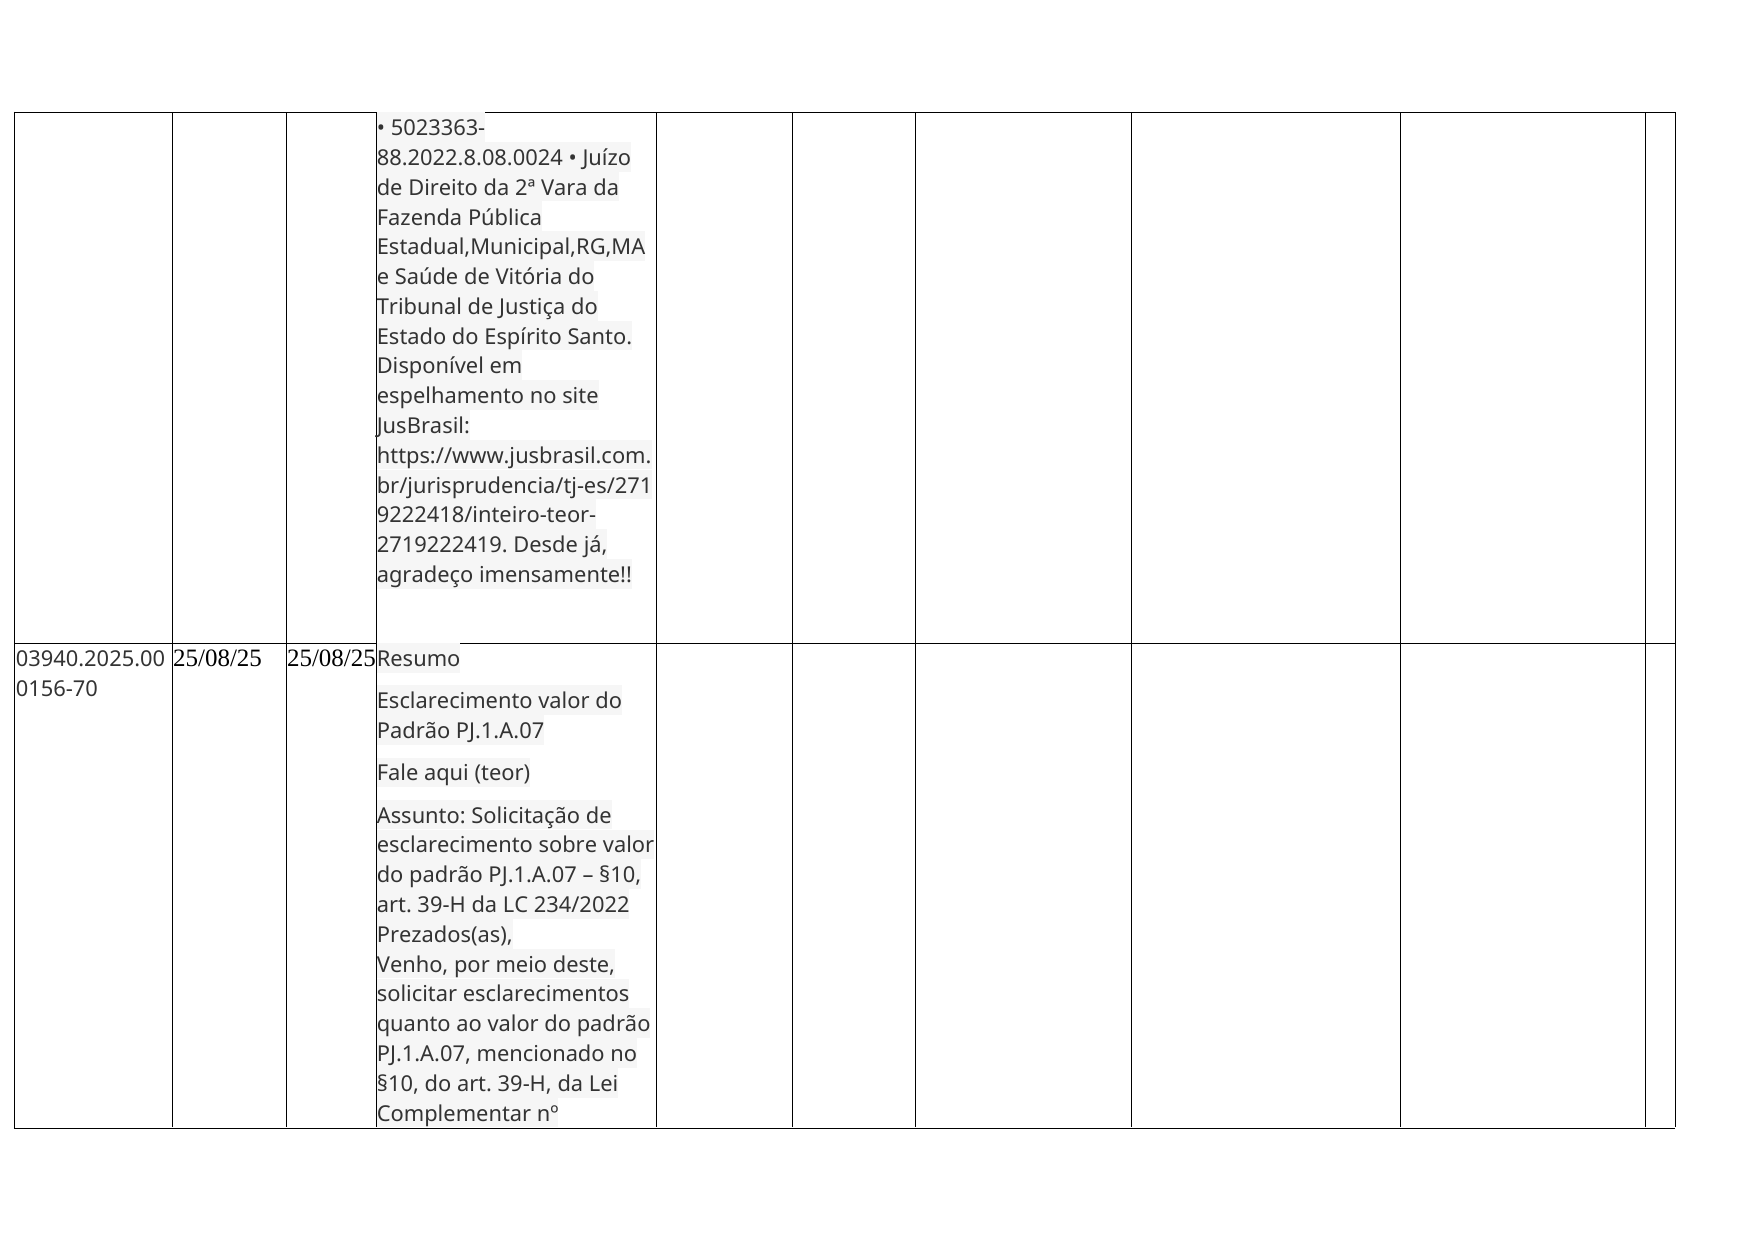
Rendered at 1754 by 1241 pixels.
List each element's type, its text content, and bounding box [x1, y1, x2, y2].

table_cell [657, 644, 792, 1127]
table_cell Resumo Esclarecimento valor do Padrão PJ.1.A.07 Fale aqui (teor) Assunto: Solicitação de esclarecimento sobre valor do padrão PJ.1.A.07 – §10, art. 39-H da LC 234/2022 Prezados(as), Venho, por meio deste, solicitar esclarecimentos quanto ao valor do padrão PJ.1.A.07, mencionado no §10, do art. 39-H, da Lei Complementar nº [377, 644, 656, 1127]
table_cell 25/08/25 [173, 644, 286, 1127]
table_cell [173, 113, 286, 642]
table_cell [1646, 113, 1675, 642]
table_cell [1401, 113, 1645, 642]
table_cell 03940.2025.000156-70 [15, 644, 172, 1127]
table_cell 25/08/25 [287, 644, 376, 1127]
table_cell [793, 113, 915, 642]
table_cell [1401, 644, 1645, 1127]
table_cell [1132, 644, 1400, 1127]
table_cell [916, 644, 1131, 1127]
table_cell [1132, 113, 1400, 642]
table_cell [657, 113, 792, 642]
table_cell [916, 113, 1131, 642]
table_cell [1676, 112, 1745, 642]
table_cell • 5023363-88.2022.8.08.0024 • Juízo de Direito da 2ª Vara da Fazenda Pública Estadual,Municipal,RG,MA e Saúde de Vitória do Tribunal de Justiça do Estado do Espírito Santo. Disponível em espelhamento no site JusBrasil: https://www.jusbrasil.com.br/jurisprudencia/tj-es/2719222418/inteiro-teor-2719222419. Desde já, agradeço imensamente!! [377, 113, 656, 642]
table_cell [1676, 643, 1745, 1127]
table_cell [15, 113, 172, 642]
table_cell [287, 113, 376, 642]
table_cell [1646, 644, 1675, 1127]
table_cell [793, 644, 915, 1127]
